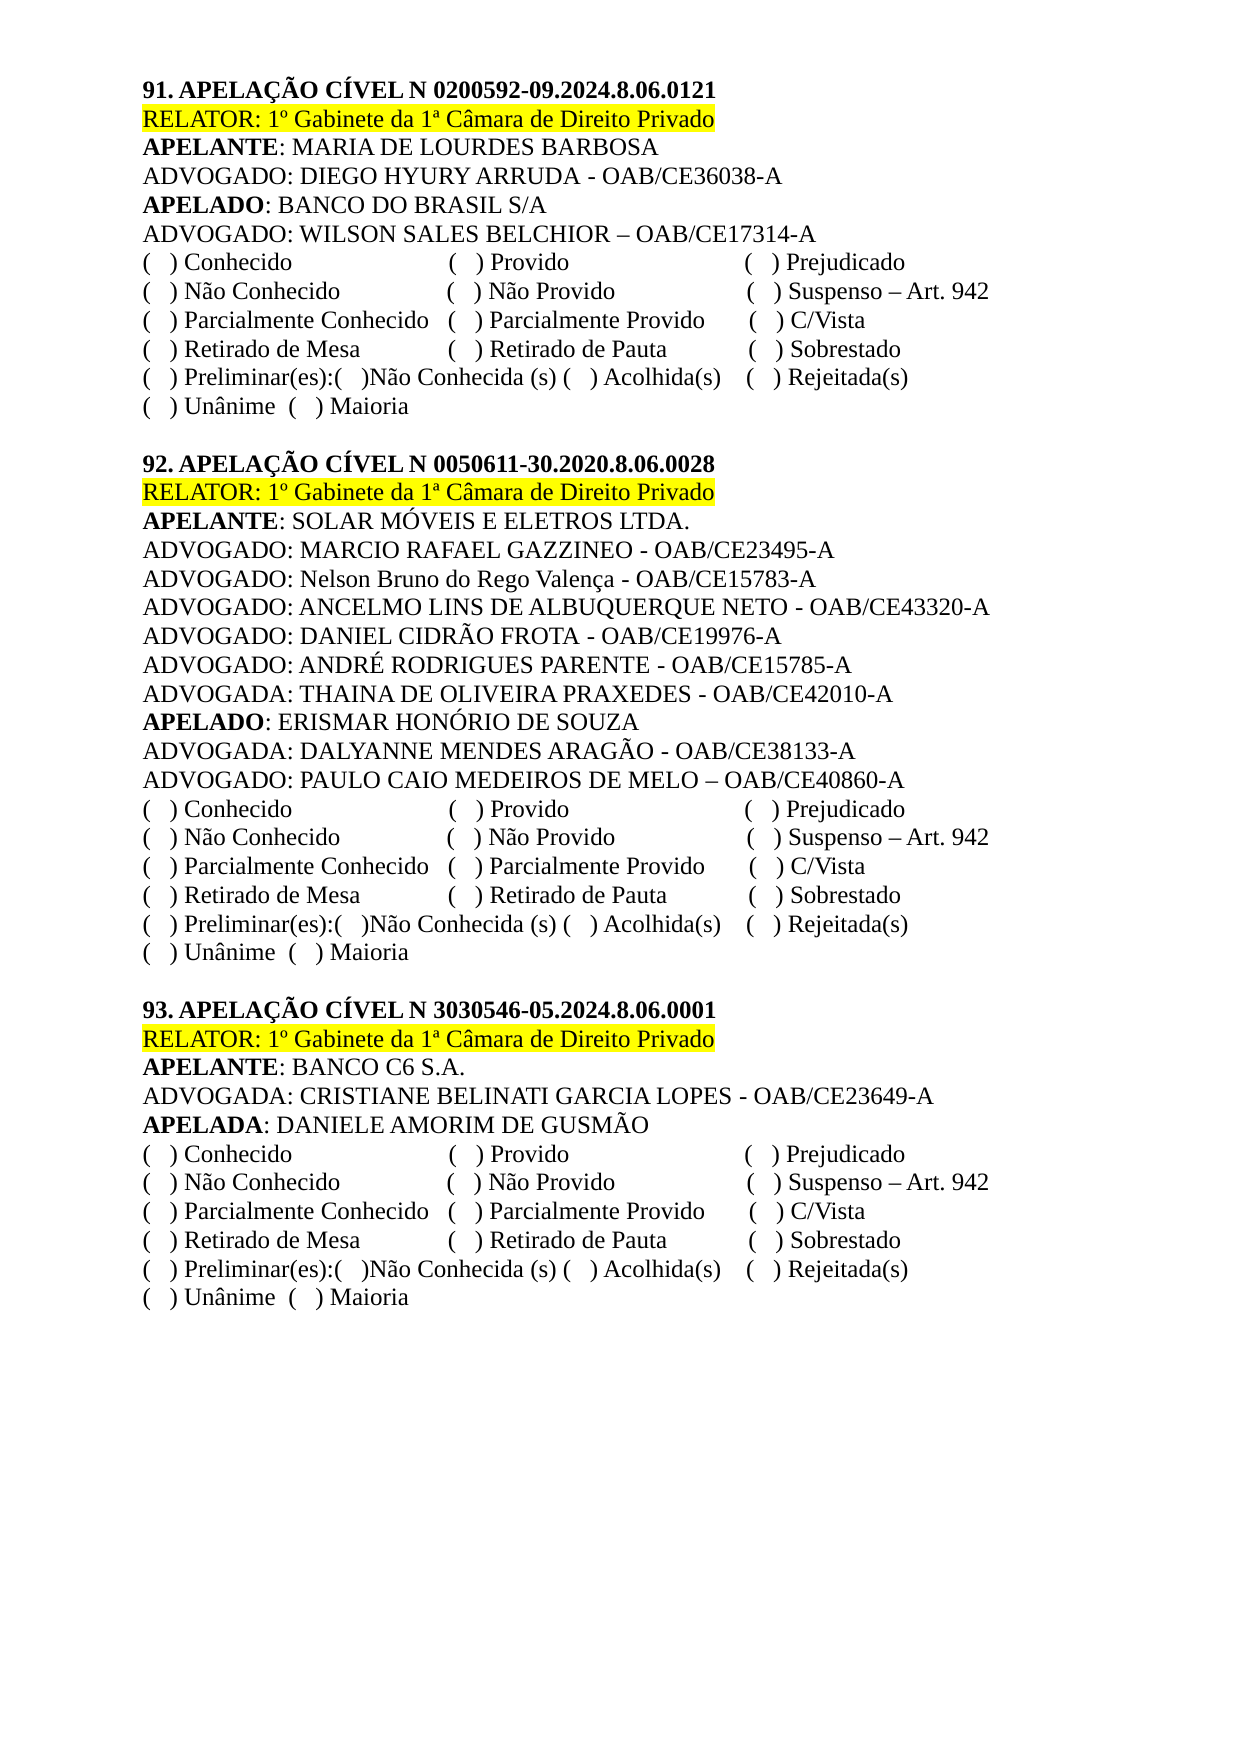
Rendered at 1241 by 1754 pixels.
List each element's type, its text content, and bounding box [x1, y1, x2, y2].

text ( ) Preliminar(es):( )Não Conhecida (s) ( ) Acolhida(s) ( ) Rejeitada(s) [142, 909, 1158, 937]
text ( ) Preliminar(es):( )Não Conhecida (s) ( ) Acolhida(s) ( ) Rejeitada(s) [142, 1254, 1158, 1282]
text ( ) Unânime ( ) Maioria [142, 1282, 1141, 1369]
text ( ) Retirado de Mesa ( ) Retirado de Pauta ( ) Sobrestado [142, 880, 1158, 909]
text ( ) Conhecido ( ) Provido ( ) Prejudicado [142, 1139, 1141, 1167]
text ( ) Conhecido ( ) Provido ( ) Prejudicado [142, 794, 1141, 822]
text ( ) Não Conhecido ( ) Não Provido ( ) Suspenso – Art. 942 [142, 1167, 1158, 1196]
text ( ) Preliminar(es):( )Não Conhecida (s) ( ) Acolhida(s) ( ) Rejeitada(s) [142, 362, 1158, 391]
text ( ) Parcialmente Conhecido ( ) Parcialmente Provido ( ) C/Vista [142, 305, 1158, 334]
text ( ) Parcialmente Conhecido ( ) Parcialmente Provido ( ) C/Vista [142, 851, 1158, 880]
text ( ) Unânime ( ) Maioria 92. APELAÇÃO CÍVEL N 0050611-30.2020.8.06.0028 RELATOR: 1º Gabinete da 1ª Câmara de Direito Privado APELANTE: SOLAR MÓVEIS E ELETROS LTDA. ADVOGADO: MARCIO RAFAEL GAZZINEO - OAB/CE23495-A ADVOGADO: Nelson Bruno do Rego Valença - OAB/CE15783-A ADVOGADO: ANCELMO LINS DE ALBUQUERQUE NETO - OAB/CE43320-A ADVOGADO: DANIEL CIDRÃO FROTA - OAB/CE19976-A ADVOGADO: ANDRÉ RODRIGUES PARENTE - OAB/CE15785-A ADVOGADA: THAINA DE OLIVEIRA PRAXEDES - OAB/CE42010-A APELADO: ERISMAR HONÓRIO DE SOUZA ADVOGADA: DALYANNE MENDES ARAGÃO - OAB/CE38133-A ADVOGADO: PAULO CAIO MEDEIROS DE MELO – OAB/CE40860-A [142, 391, 1141, 794]
text 91. APELAÇÃO CÍVEL N 0200592-09.2024.8.06.0121 RELATOR: 1º Gabinete da 1ª Câmara de Direito Privado APELANTE: MARIA DE LOURDES BARBOSA ADVOGADO: DIEGO HYURY ARRUDA - OAB/CE36038-A APELADO: BANCO DO BRASIL S/A ADVOGADO: WILSON SALES BELCHIOR – OAB/CE17314-A [142, 75, 1141, 247]
text ( ) Conhecido ( ) Provido ( ) Prejudicado [142, 247, 1141, 276]
text ( ) Não Conhecido ( ) Não Provido ( ) Suspenso – Art. 942 [142, 276, 1158, 305]
text ( ) Retirado de Mesa ( ) Retirado de Pauta ( ) Sobrestado [142, 334, 1158, 362]
text ( ) Parcialmente Conhecido ( ) Parcialmente Provido ( ) C/Vista [142, 1196, 1158, 1225]
text ( ) Retirado de Mesa ( ) Retirado de Pauta ( ) Sobrestado [142, 1225, 1158, 1254]
text ( ) Não Conhecido ( ) Não Provido ( ) Suspenso – Art. 942 [142, 822, 1158, 851]
text ( ) Unânime ( ) Maioria 93. APELAÇÃO CÍVEL N 3030546-05.2024.8.06.0001 RELATOR: 1º Gabinete da 1ª Câmara de Direito Privado APELANTE: BANCO C6 S.A. ADVOGADA: CRISTIANE BELINATI GARCIA LOPES - OAB/CE23649-A APELADA: DANIELE AMORIM DE GUSMÃO [142, 937, 1141, 1139]
